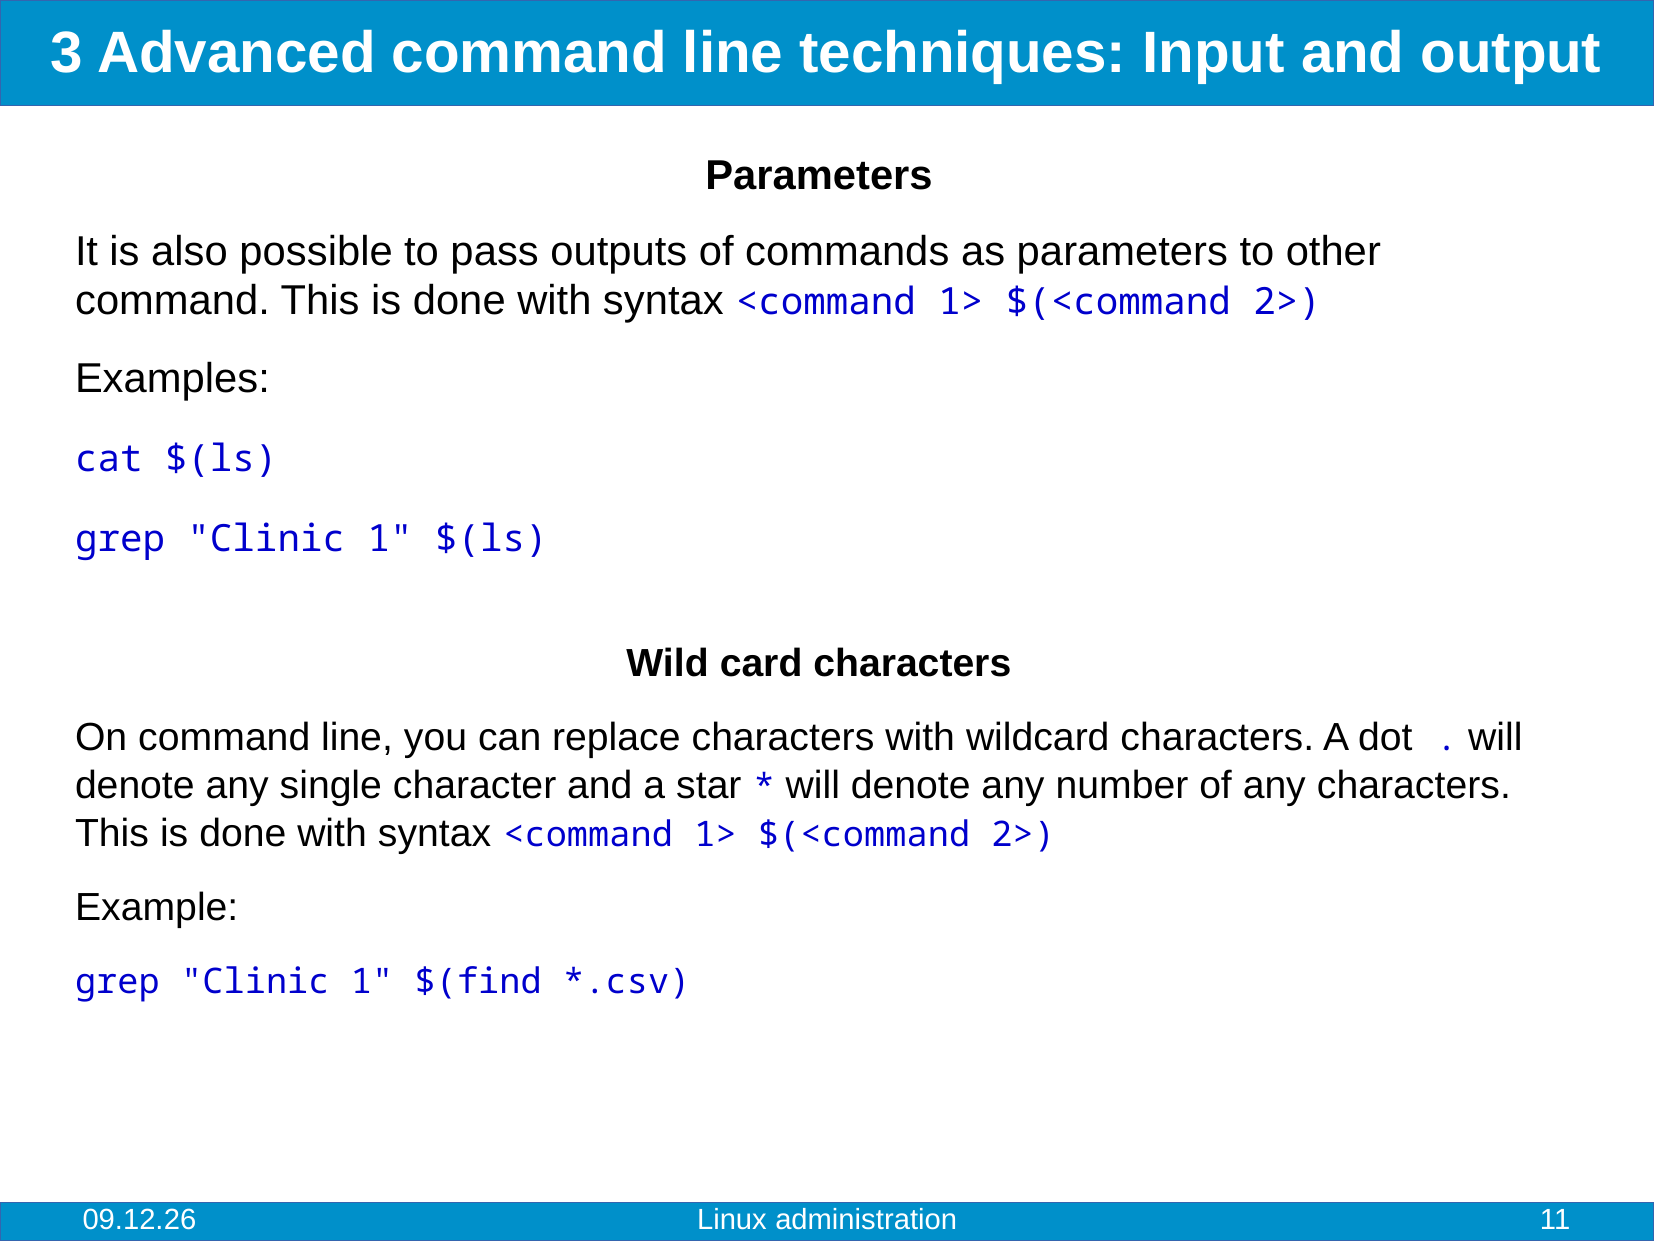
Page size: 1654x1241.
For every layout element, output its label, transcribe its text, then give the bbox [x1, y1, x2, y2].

title 3 Advanced command line techniques: Input and output [0, 0, 1654, 106]
list Wild card characters On command line, you can replace characters with wildcard characters. A dot . will denote any single character and a star * will denote any number of any characters. This is done with syntax <command 1> $(<command 2>) Example: grep "Clinic 1" $(find *.csv) [75, 641, 1564, 1158]
list Parameters It is also possible to pass outputs of commands as parameters to other command. This is done with syntax <command 1> $(<command 2>) Examples: cat $(ls) grep "Clinic 1" $(ls) [75, 151, 1564, 641]
